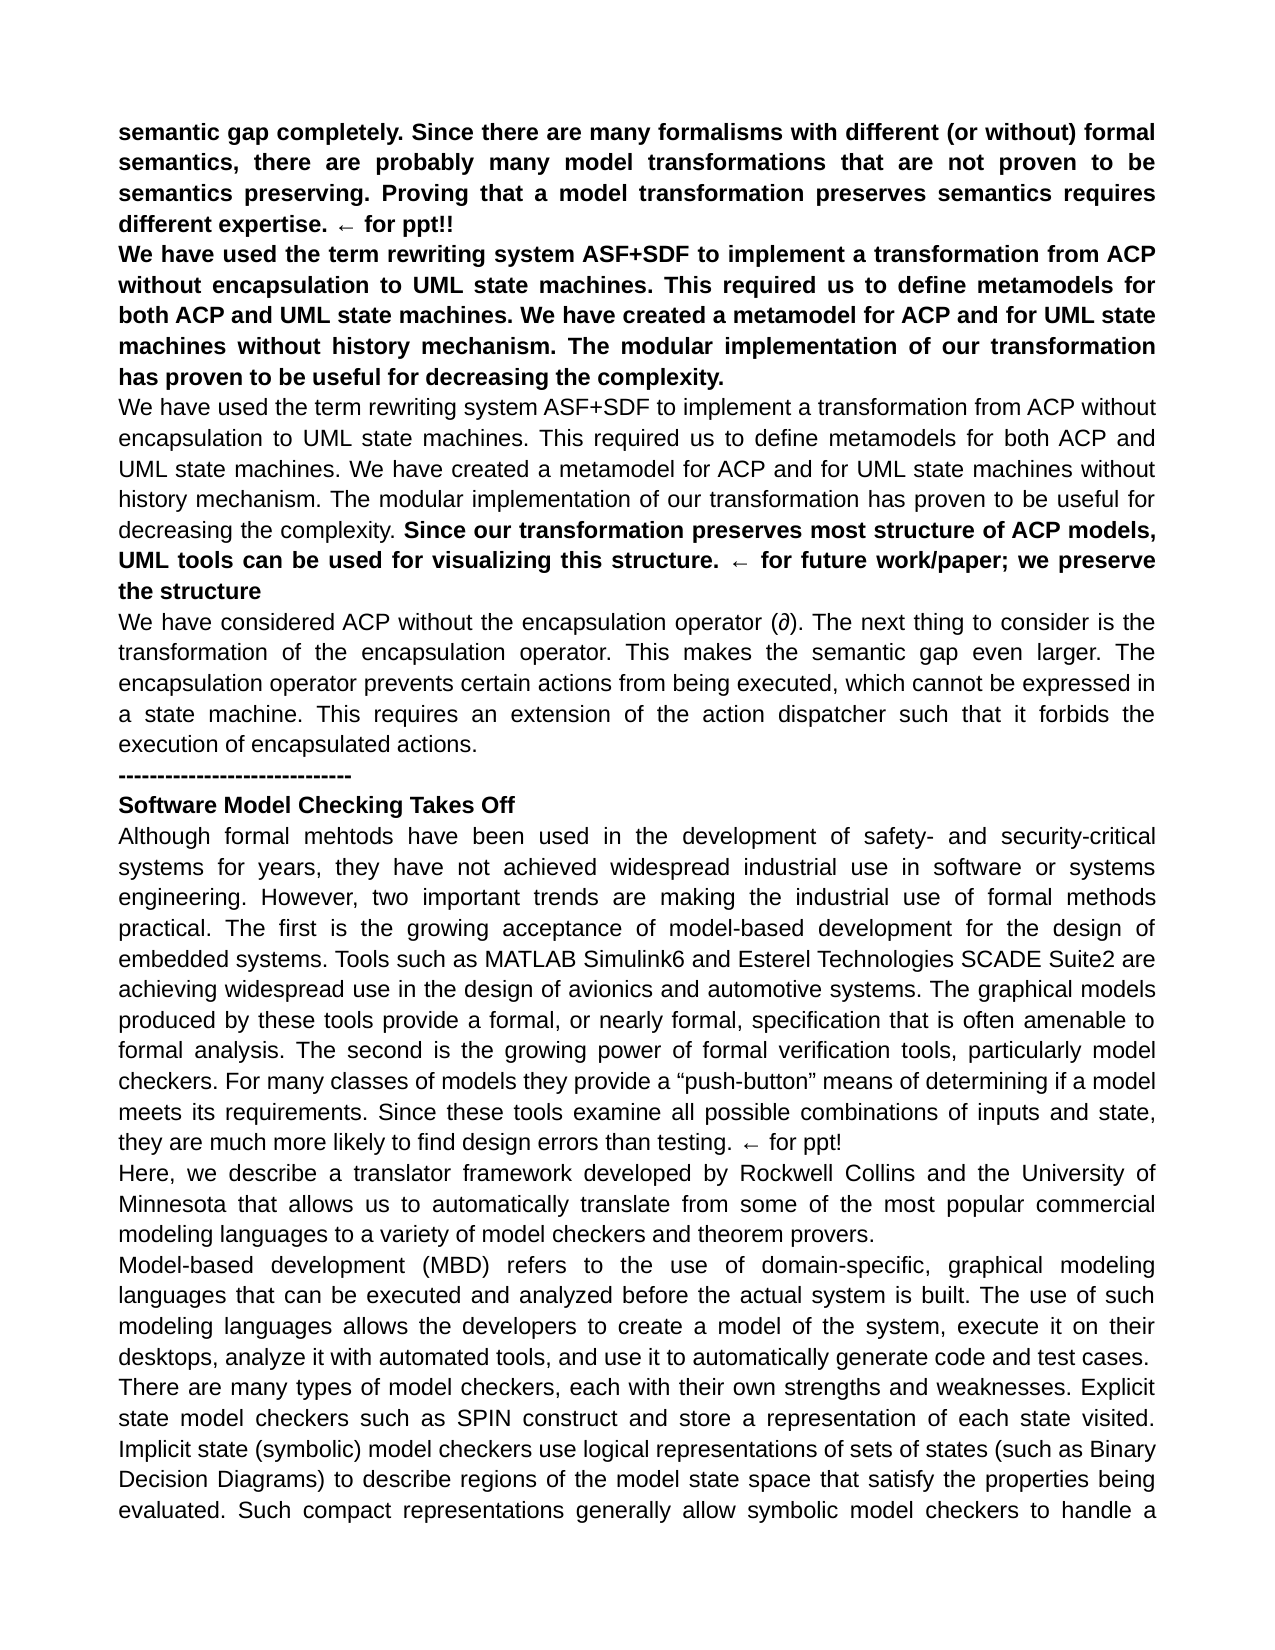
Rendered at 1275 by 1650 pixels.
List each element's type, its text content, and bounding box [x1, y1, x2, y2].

text We have used the term rewriting system ASF+SDF to implement a transformation from ACP without encapsulation to UML state machines. This required us to define metamodels for both ACP and UML state machines. We have created a metamodel for ACP and for UML state machines without history mechanism. The modular implementation of our transformation has proven to be useful for decreasing the complexity. [118, 241, 1157, 390]
text There are many types of model checkers, each with their own strengths and weaknesses. Explicit state model checkers such as SPIN construct and store a representation of each state visited. Implicit state (symbolic) model checkers use logical representations of sets of states (such as Binary Decision Diagrams) to describe regions of the model state space that satisfy the properties being evaluated. Such compact representations generally allow symbolic model checkers to handle a [118, 1374, 1157, 1523]
text Although formal mehtods have been used in the development of safety- and security-critical systems for years, they have not achieved widespread industrial use in software or systems engineering. However, two important trends are making the industrial use of formal methods practical. The first is the growing acceptance of model-based development for the design of embedded systems. Tools such as MATLAB Simulink6 and Esterel Technologies SCADE Suite2 are achieving widespread use in the design of avionics and automotive systems. The graphical models produced by these tools provide a formal, or nearly formal, specification that is often amenable to formal analysis. The second is the growing power of formal verification tools, particularly model checkers. For many classes of models they provide a “push-button” means of determining if a model meets its requirements. Since these tools examine all possible combinations of inputs and state, they are much more likely to find design errors than testing. ← for ppt! [118, 822, 1157, 1156]
text We have considered ACP without the encapsulation operator (∂). The next thing to consider is the transformation of the encapsulation operator. This makes the semantic gap even larger. The encapsulation operator prevents certain actions from being executed, which cannot be expressed in a state machine. This requires an extension of the action dispatcher such that it forbids the execution of encapsulated actions. [118, 608, 1157, 757]
text Here, we describe a translator framework developed by Rockwell Collins and the University of Minnesota that allows us to automatically translate from some of the most popular commercial modeling languages to a variety of model checkers and theorem provers. [118, 1159, 1157, 1247]
text We have used the term rewriting system ASF+SDF to implement a transformation from ACP without encapsulation to UML state machines. This required us to define metamodels for both ACP and UML state machines. We have created a metamodel for ACP and for UML state machines without history mechanism. The modular implementation of our transformation has proven to be useful for decreasing the complexity. Since our transformation preserves most structure of ACP models, UML tools can be used for visualizing this structure. ← for future work/paper; we preserve the structure [118, 394, 1157, 604]
text ------------------------------ [118, 761, 1157, 788]
text Software Model Checking Takes Off [118, 792, 1157, 819]
text Model-based development (MBD) refers to the use of domain-specific, graphical modeling languages that can be executed and analyzed before the actual system is built. The use of such modeling languages allows the developers to create a model of the system, execute it on their desktops, analyze it with automated tools, and use it to automatically generate code and test cases. [118, 1251, 1157, 1370]
text semantic gap completely. Since there are many formalisms with different (or without) formal semantics, there are probably many model transformations that are not proven to be semantics preserving. Proving that a model transformation preserves semantics requires different expertise. ← for ppt!! [118, 118, 1157, 237]
